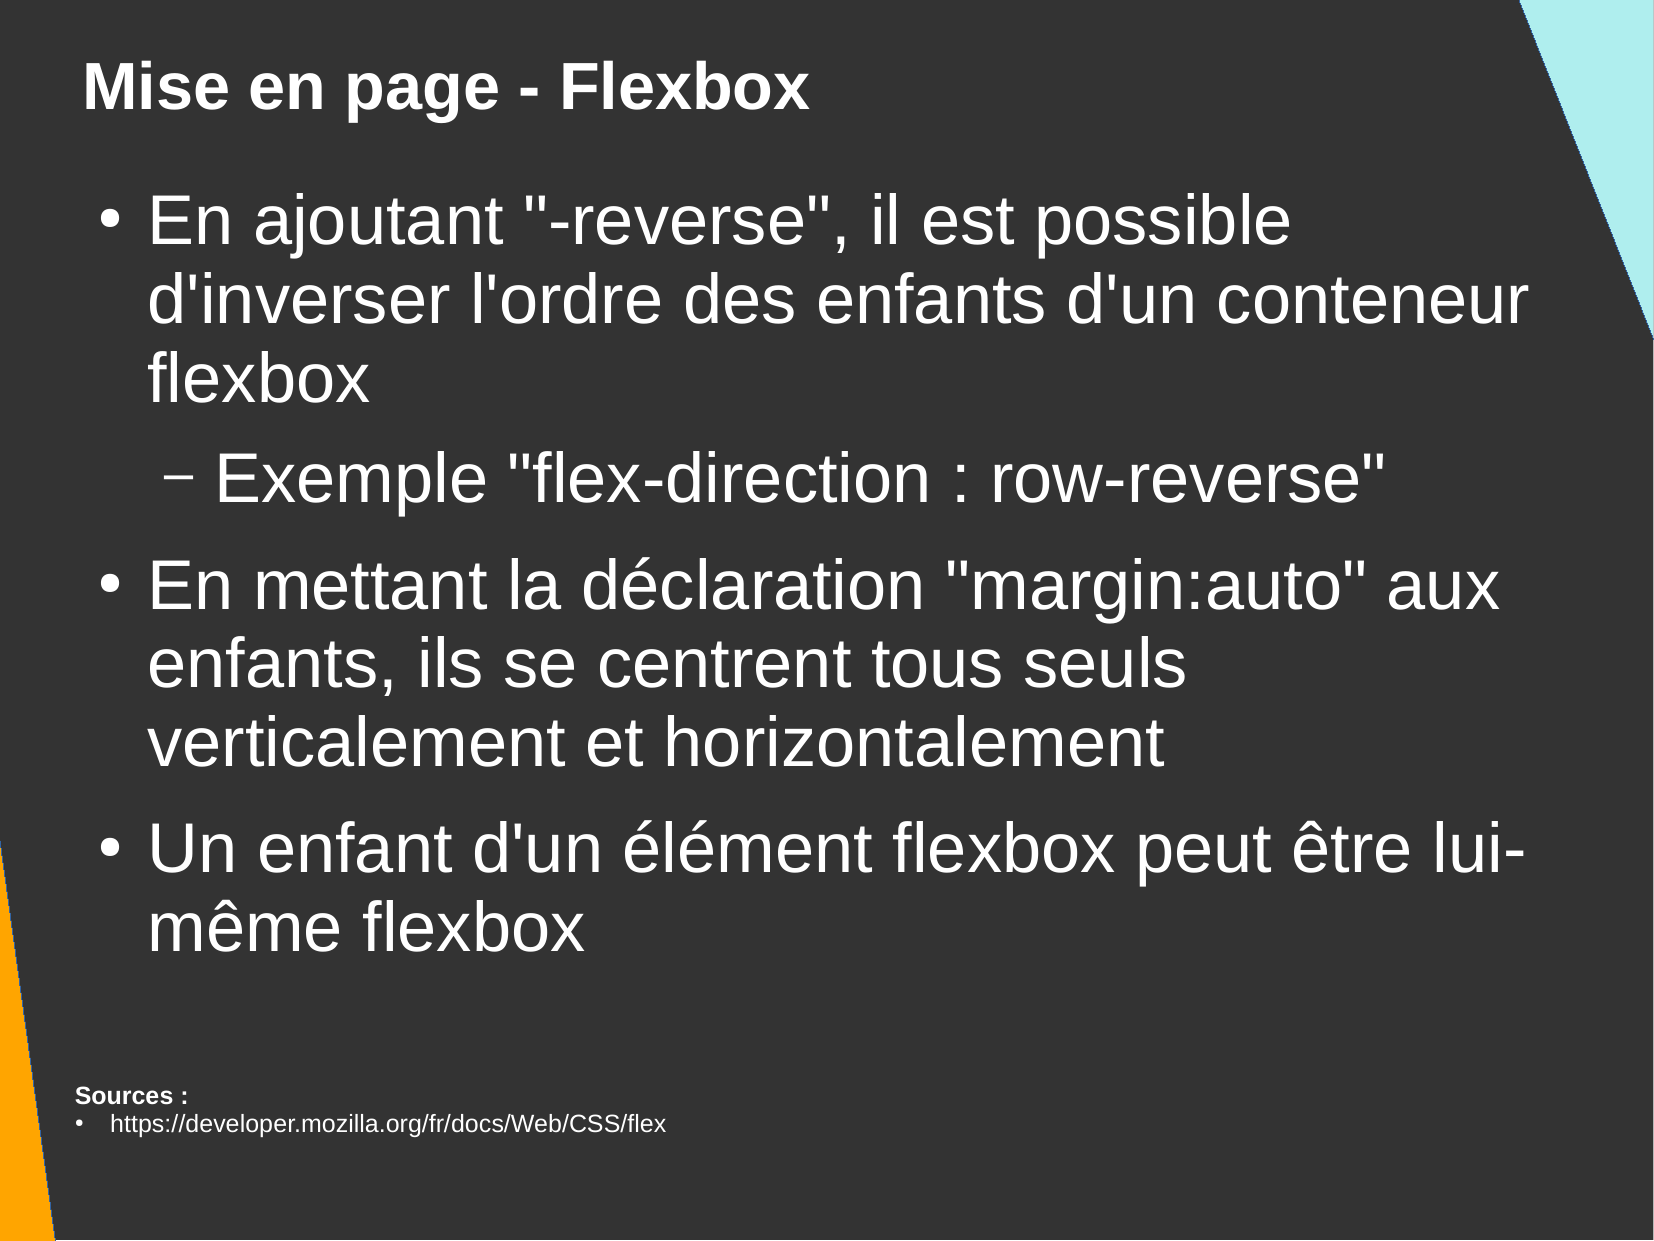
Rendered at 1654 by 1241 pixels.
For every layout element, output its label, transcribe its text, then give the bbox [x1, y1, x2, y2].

list En ajoutant "-reverse", il est possible d'inverser l'ordre des enfants d'un conteneur flexbox Exemple "flex-direction : row-reverse" En mettant la déclaration "margin:auto" aux enfants, ils se centrent tous seuls verticalement et horizontalement Un enfant d'un élément flexbox peut être lui-même flexbox [80, 180, 1605, 969]
title Mise en page - Flexbox [82, 49, 1571, 152]
text_box Sources : https://developer.mozilla.org/fr/docs/Web/CSS/flex [60, 1074, 1546, 1241]
text_box [1519, 0, 1654, 340]
text_box [0, 840, 56, 1241]
